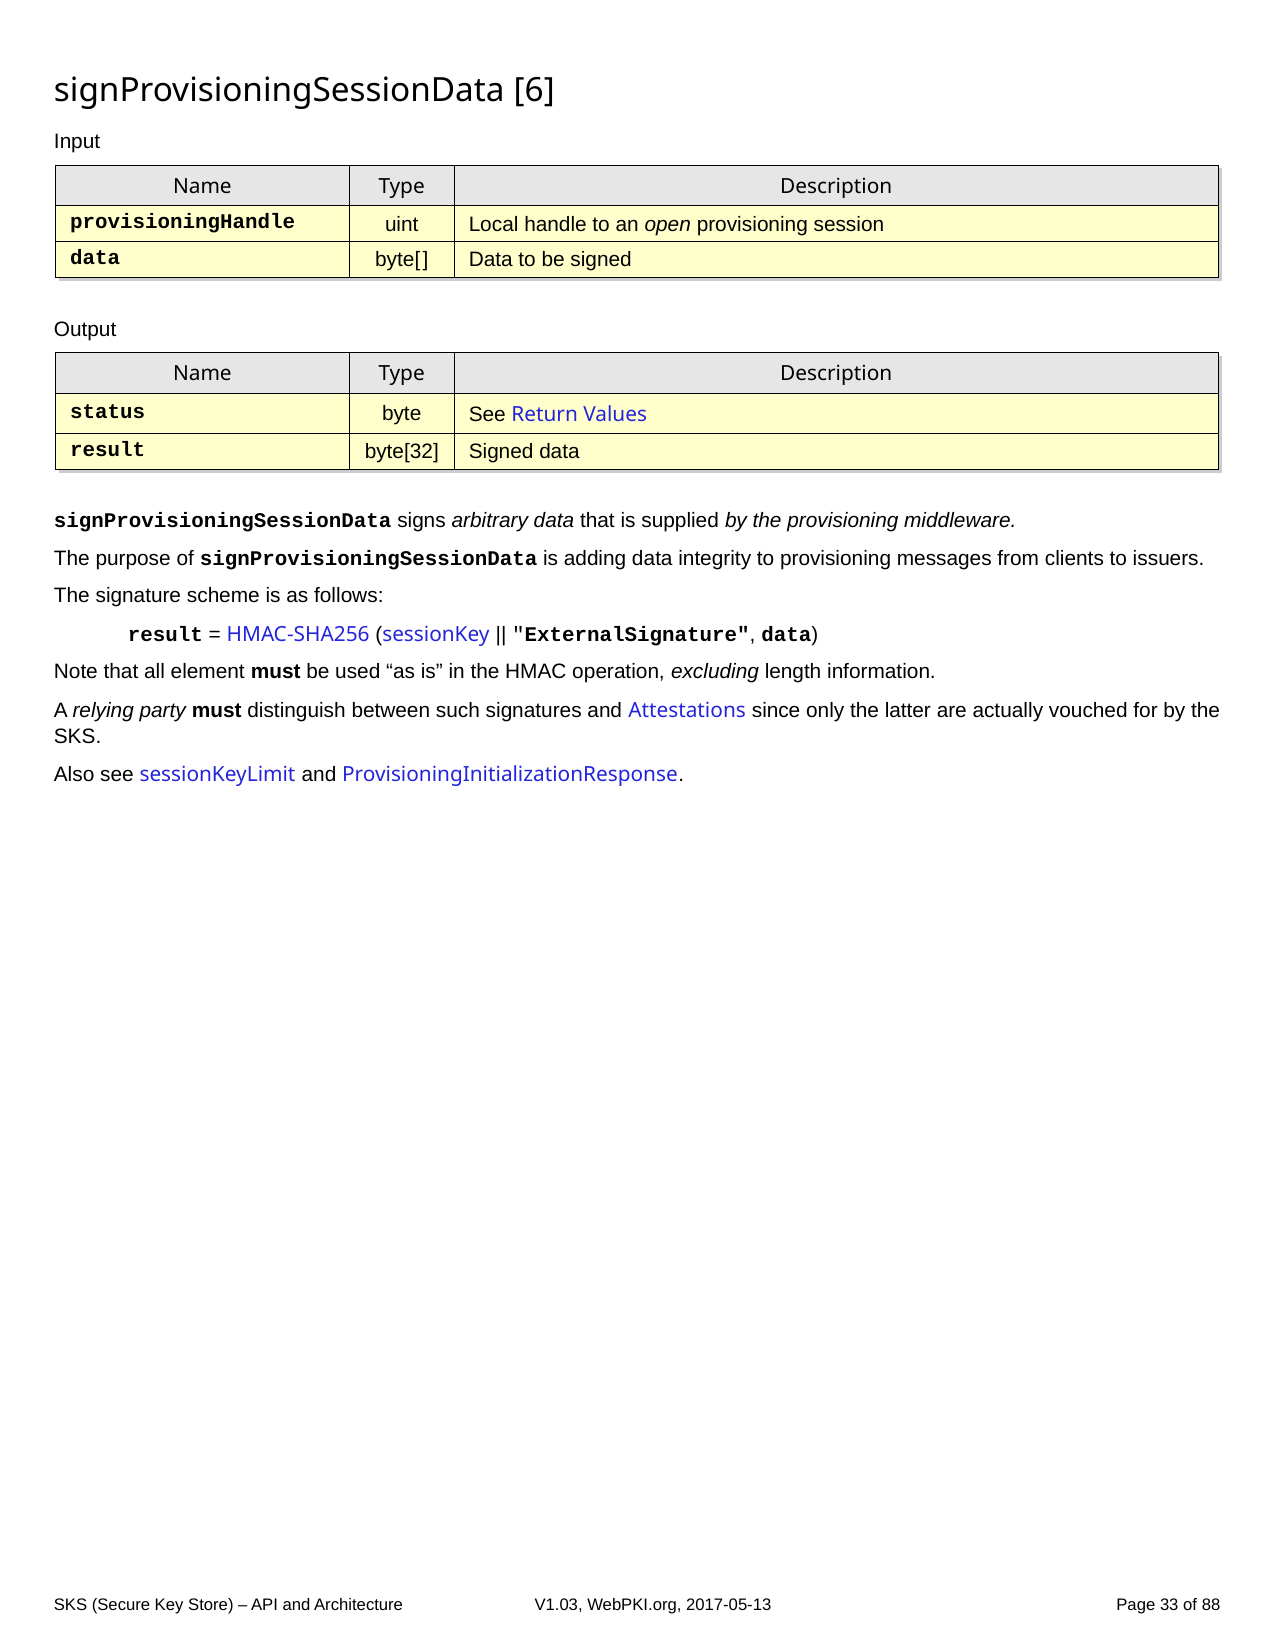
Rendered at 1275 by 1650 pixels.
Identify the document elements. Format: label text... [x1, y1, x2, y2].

table_cell uint [350, 206, 454, 241]
text A relying party must distinguish between such signatures and Attestations since only the latter are actually vouched for by the SKS. [54, 695, 1221, 747]
text The purpose of signProvisioningSessionData is adding data integrity to provisioning messages from clients to issuers. [54, 546, 1221, 572]
table_cell byte [350, 394, 454, 433]
text result = HMAC-SHA256 (sessionKey || "ExternalSignature", data) [54, 619, 1221, 648]
table_header Name [56, 353, 349, 393]
table_cell data [56, 242, 349, 277]
table_header Name [56, 166, 349, 205]
table_cell byte[32] [350, 434, 454, 469]
table_header Type [350, 166, 454, 205]
table_cell Data to be signed [455, 242, 1218, 277]
text Note that all element must be used “as is” in the HMAC operation, excluding length information. [54, 659, 1221, 683]
text signProvisioningSessionData signs arbitrary data that is supplied by the provisioning middleware. [54, 508, 1221, 534]
text Input [54, 129, 1221, 153]
table_cell provisioningHandle [56, 206, 349, 241]
table_cell status [56, 394, 349, 433]
table_cell See Return Values [455, 394, 1218, 433]
table_cell result [56, 434, 349, 469]
subtitle signProvisioningSessionData [6] [54, 66, 1221, 111]
table_header Type [350, 353, 454, 393]
table_cell Local handle to an open provisioning session [455, 206, 1218, 241]
text The signature scheme is as follows: [54, 583, 1221, 607]
table_header Description [455, 353, 1218, 393]
text Output [54, 317, 1221, 341]
table_cell byte[ ] [350, 242, 454, 277]
table_cell Signed data [455, 434, 1218, 469]
text Also see sessionKeyLimit and ProvisioningInitializationResponse. [54, 759, 1221, 788]
table_header Description [455, 166, 1218, 205]
